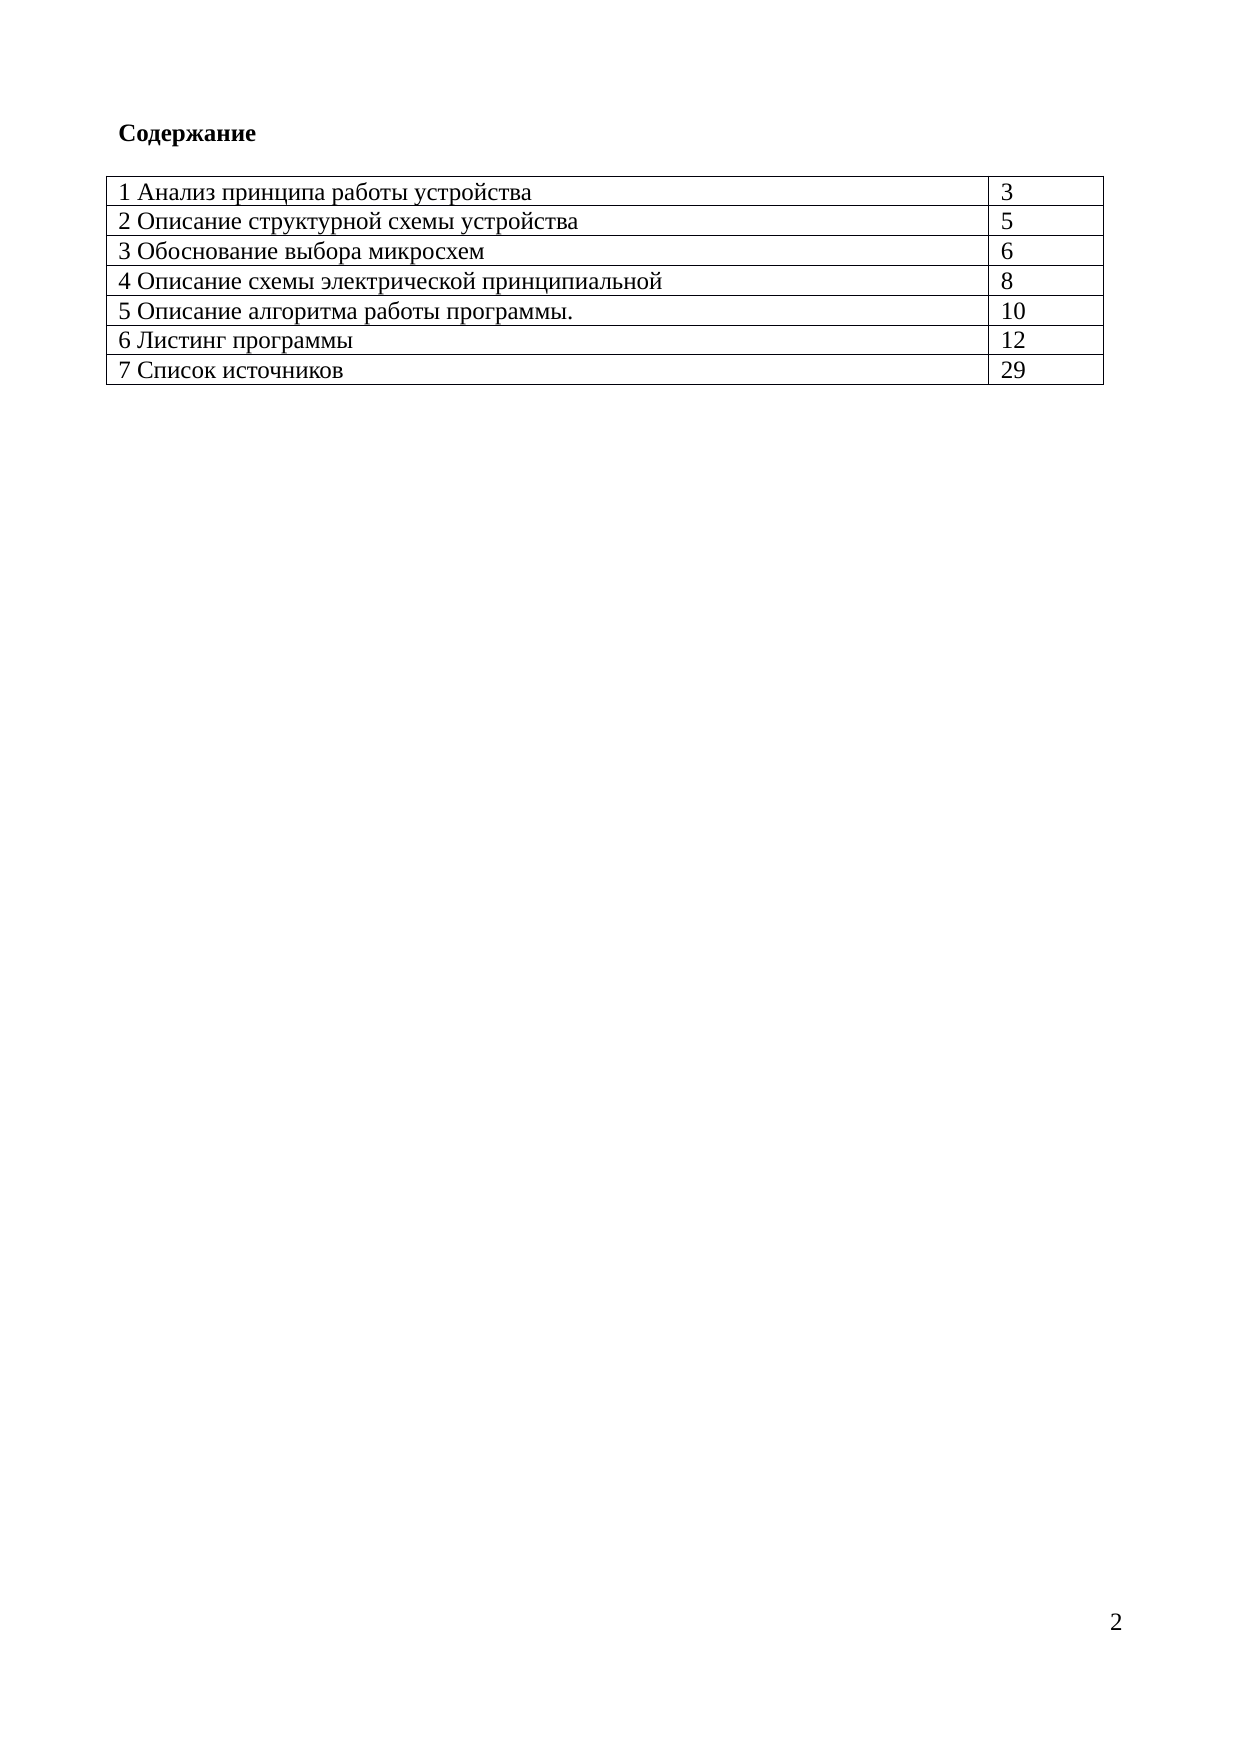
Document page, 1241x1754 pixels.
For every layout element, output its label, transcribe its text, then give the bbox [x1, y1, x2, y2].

table_cell 4 Описание схемы электрической принципиальной [107, 266, 988, 295]
table_cell 6 [989, 236, 1103, 265]
table_cell 7 Список источников [107, 355, 988, 384]
table_cell 12 [989, 326, 1103, 354]
table_cell 3 Обоснование выбора микросхем [107, 236, 988, 265]
table_cell 5 [989, 206, 1103, 235]
table_cell 2 Описание структурной схемы устройства [107, 206, 988, 235]
table_cell 5 Описание алгоритма работы программы. [107, 296, 988, 324]
table_header 1 Анализ принципа работы устройства [107, 177, 988, 205]
table_header 3 [989, 177, 1103, 205]
text Содержание [118, 118, 1122, 147]
table_cell 6 Листинг программы [107, 326, 988, 354]
table_cell 10 [989, 296, 1103, 324]
table_cell 29 [989, 355, 1103, 384]
table_cell 8 [989, 266, 1103, 295]
